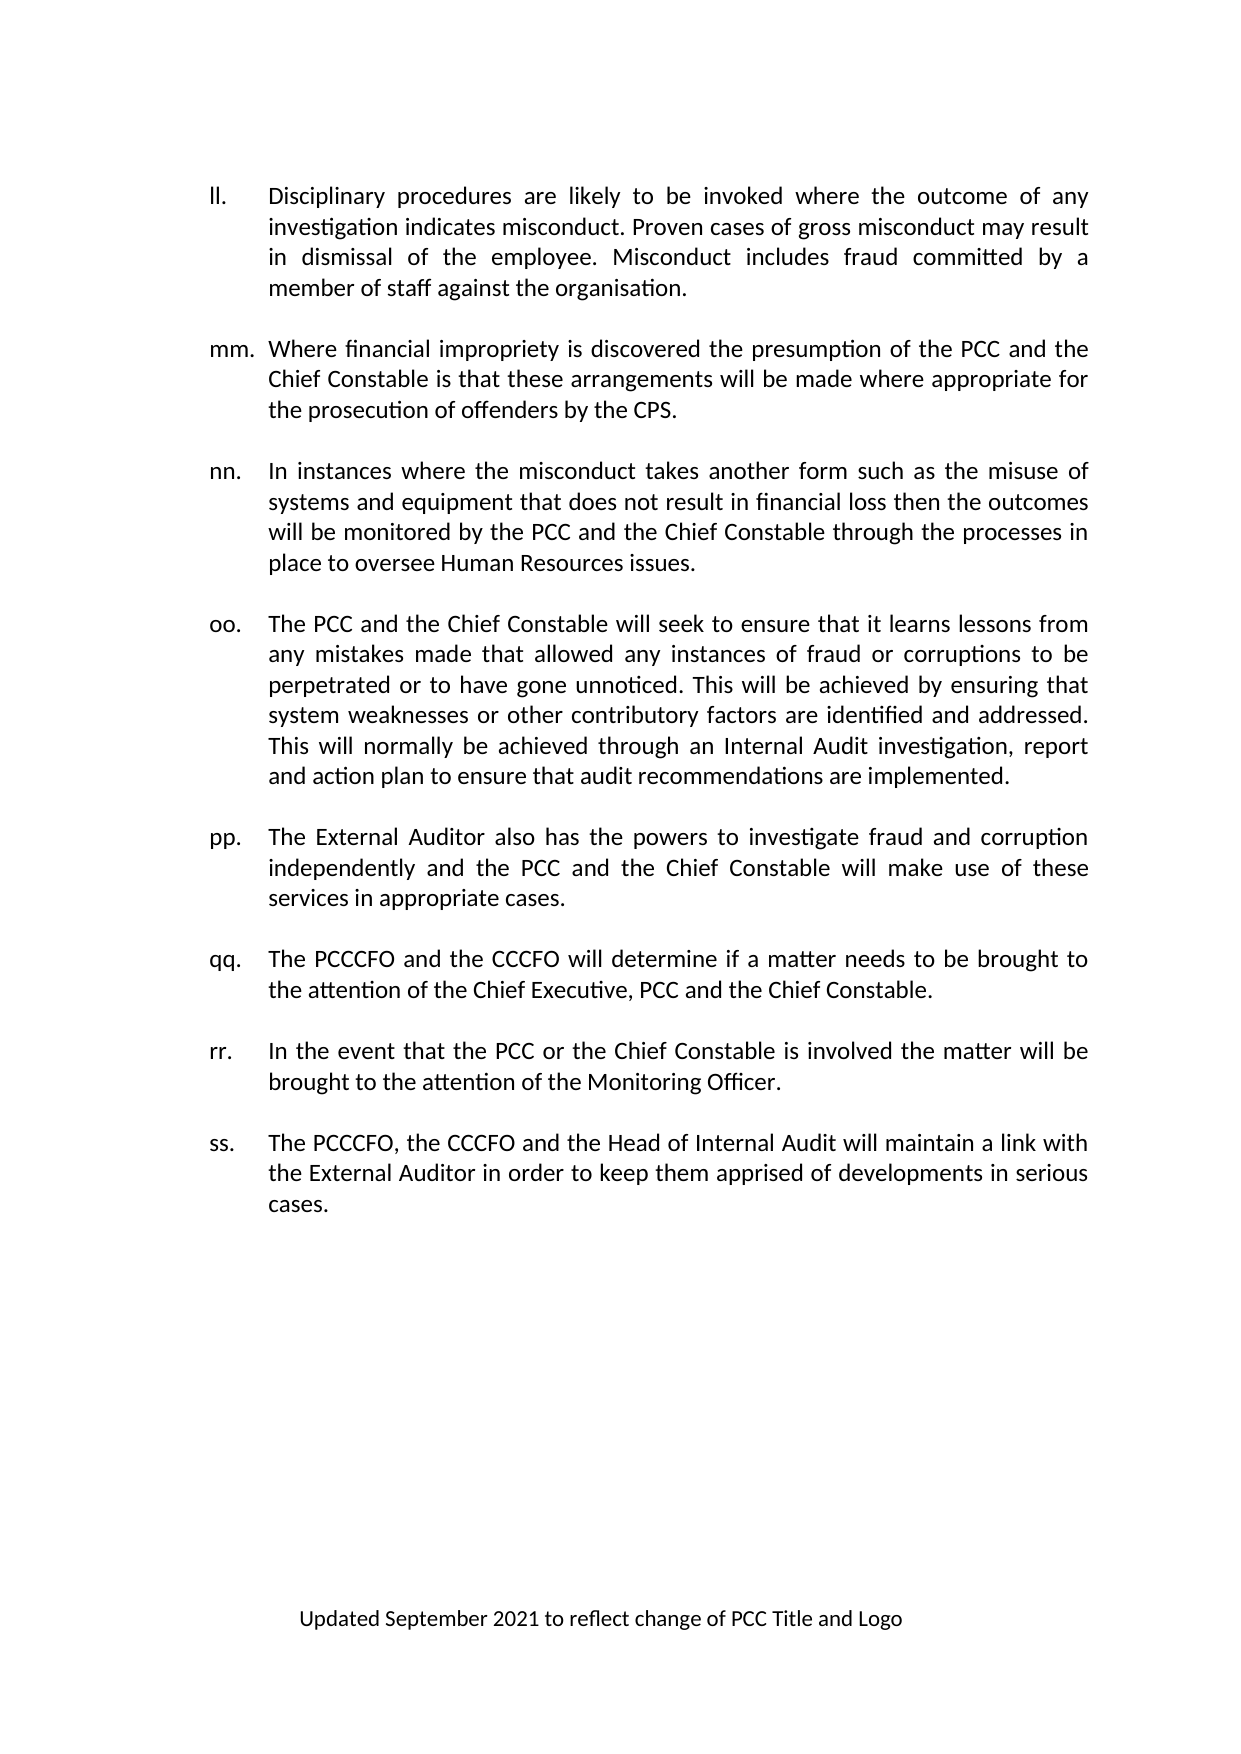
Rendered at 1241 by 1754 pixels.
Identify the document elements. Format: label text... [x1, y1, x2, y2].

list Disciplinary procedures are likely to be invoked where the outcome of any investigation indicates misconduct. Proven cases of gross misconduct may result in dismissal of the employee. Misconduct includes fraud committed by a member of staff against the organisation. [209, 181, 1090, 303]
list The PCCCFO, the CCCFO and the Head of Internal Audit will maintain a link with the External Auditor in order to keep them apprised of developments in serious cases. [209, 1127, 1090, 1218]
list The External Auditor also has the powers to investigate fraud and corruption independently and the PCC and the Chief Constable will make use of these services in appropriate cases. [209, 821, 1090, 913]
list Where financial impropriety is discovered the presumption of the PCC and the Chief Constable is that these arrangements will be made where appropriate for the prosecution of offenders by the CPS. [209, 333, 1090, 425]
list The PCCCFO and the CCCFO will determine if a matter needs to be brought to the attention of the Chief Executive, PCC and the Chief Constable. [209, 943, 1090, 1004]
list In instances where the misconduct takes another form such as the misuse of systems and equipment that does not result in financial loss then the outcomes will be monitored by the PCC and the Chief Constable through the processes in place to oversee Human Resources issues. [209, 455, 1090, 577]
list In the event that the PCC or the Chief Constable is involved the matter will be brought to the attention of the Monitoring Officer. [209, 1035, 1090, 1096]
list The PCC and the Chief Constable will seek to ensure that it learns lessons from any mistakes made that allowed any instances of fraud or corruptions to be perpetrated or to have gone unnoticed. This will be achieved by ensuring that system weaknesses or other contributory factors are identified and addressed. This will normally be achieved through an Internal Audit investigation, report and action plan to ensure that audit recommendations are implemented. [209, 608, 1090, 791]
